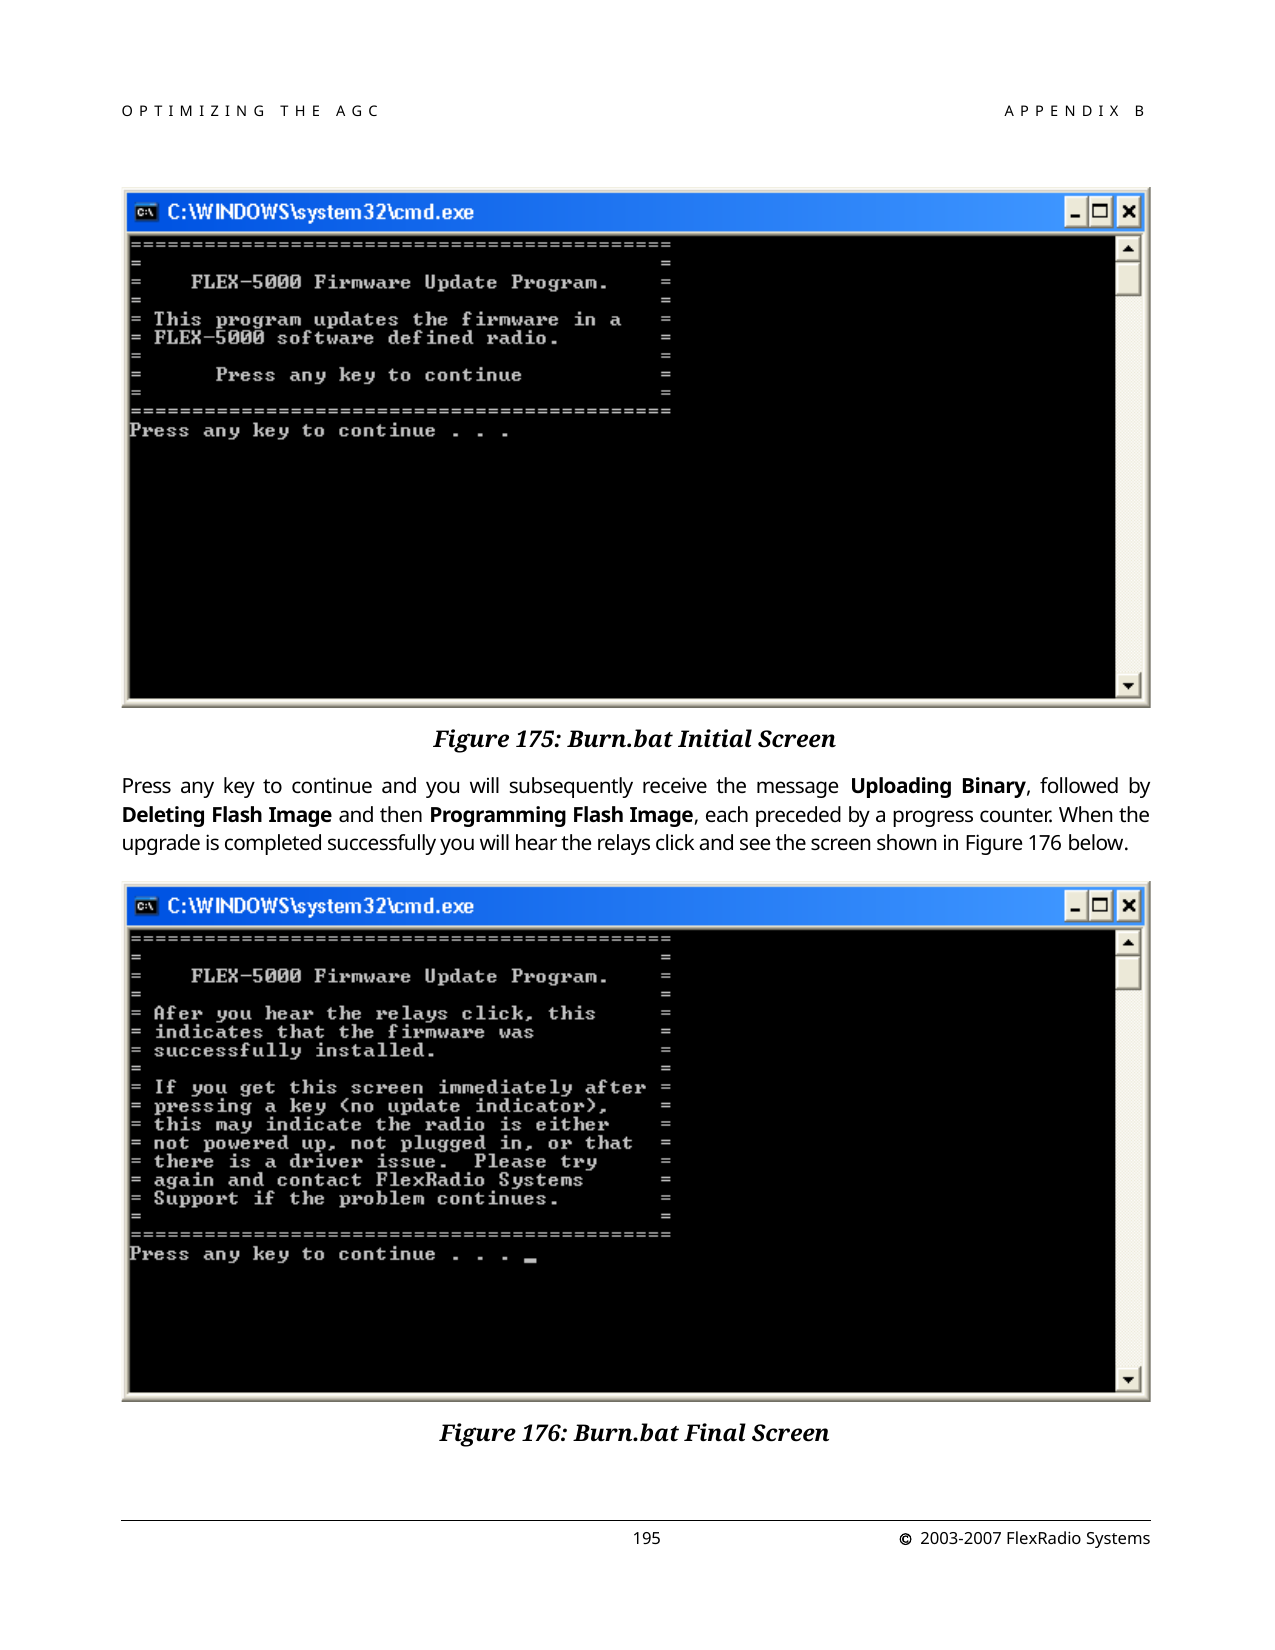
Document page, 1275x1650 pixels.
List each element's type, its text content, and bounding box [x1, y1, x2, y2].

text Figure 176: Burn.bat Final Screen [121, 1402, 1151, 1449]
text Press any key to continue and you will subsequently receive the message Uploading Binary, followed by Deleting Flash Image and then Programming Flash Image, each preceded by a progress counter. When the upgrade is completed successfully you will hear the relays click and see the screen shown in Figure 176 below. [121, 771, 1151, 857]
picture [121, 881, 1151, 1402]
picture [121, 187, 1151, 708]
text Figure 175: Burn.bat Initial Screen [121, 708, 1151, 754]
